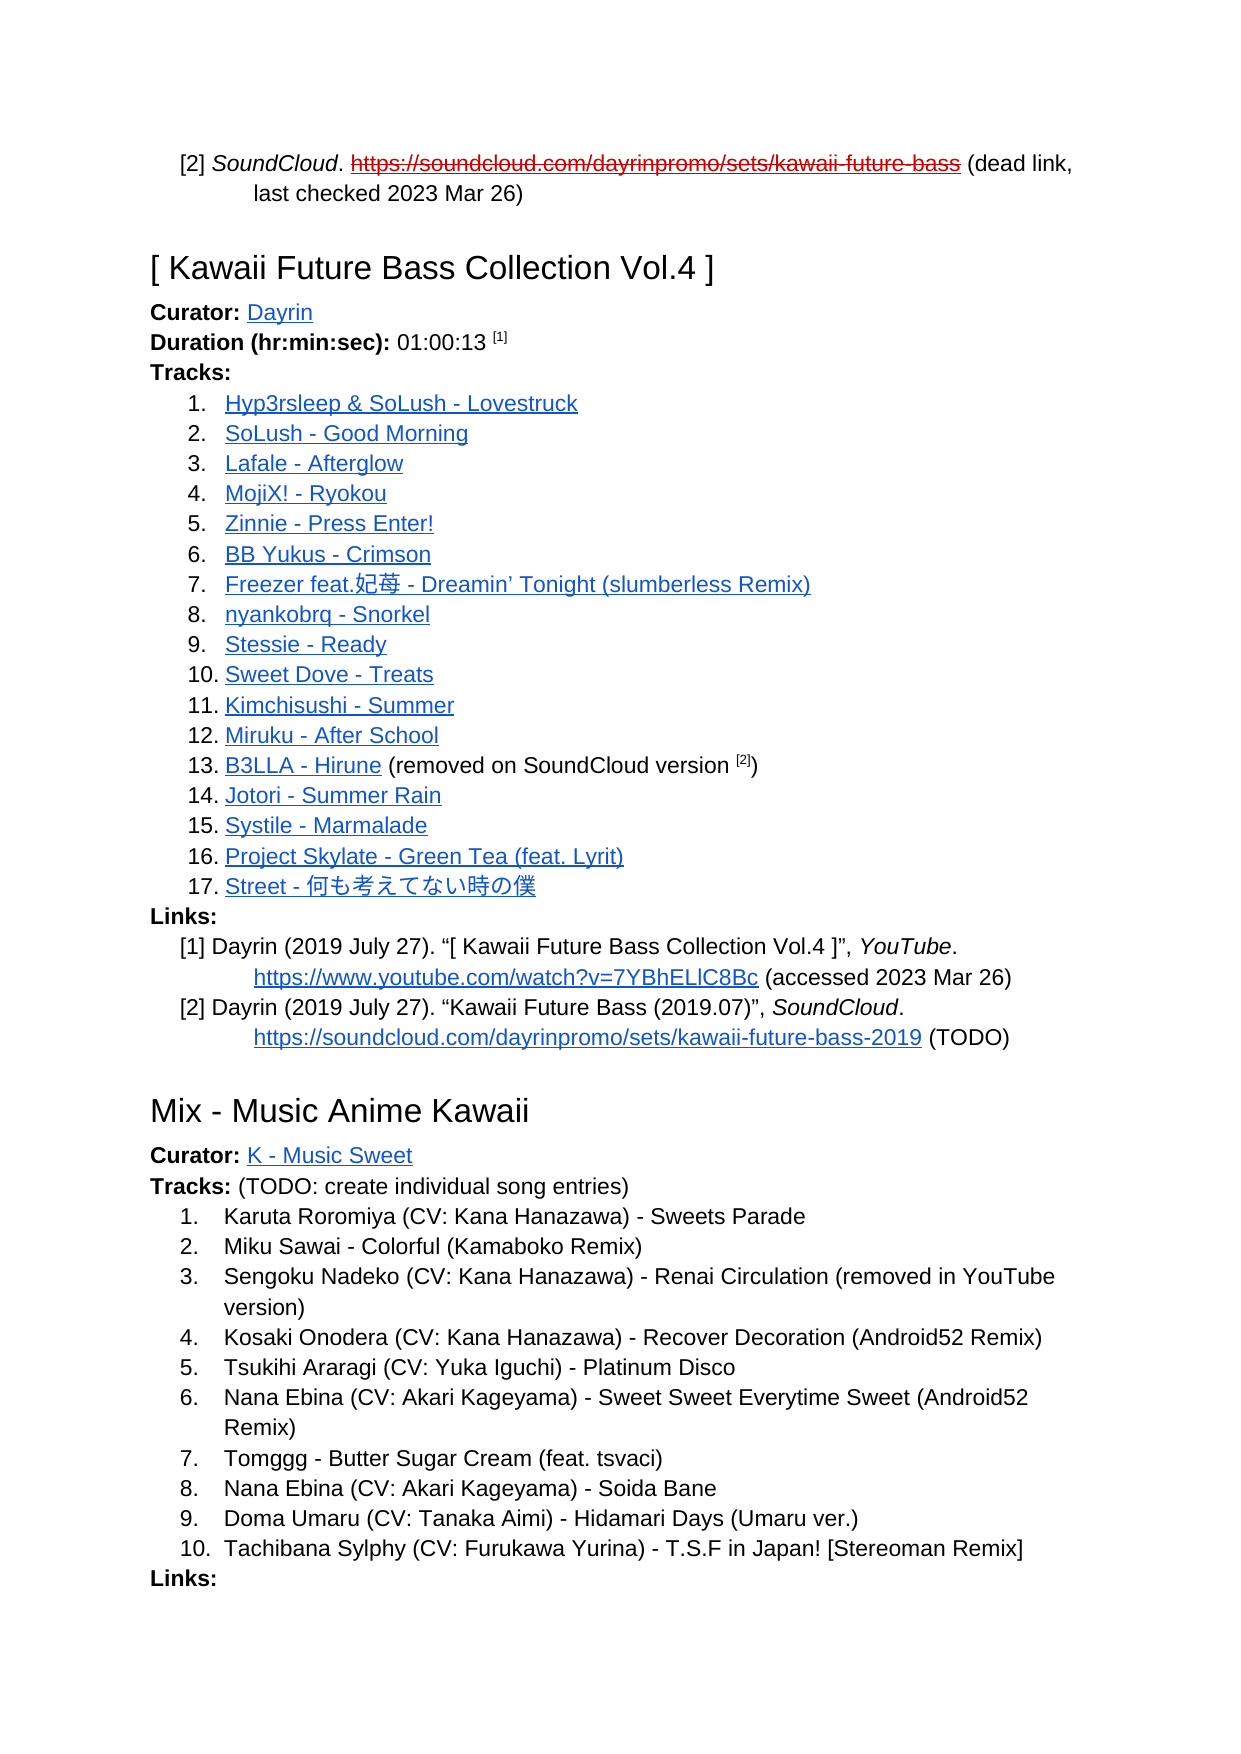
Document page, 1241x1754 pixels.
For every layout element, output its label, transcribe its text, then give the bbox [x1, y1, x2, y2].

list Systile - Marmalade [187, 812, 1090, 839]
text [1] Dayrin (2019 July 27). “[ Kawaii Future Bass Collection Vol.4 ]”, YouTube. https://www.youtube.com/watch?v=7YBhELlC8Bc (accessed 2023 Mar 26) [179, 933, 1090, 990]
text Tracks: (TODO: create individual song entries) [150, 1173, 1090, 1199]
list Nana Ebina (CV: Akari Kageyama) - Sweet Sweet Everytime Sweet (Android52 Remix) [179, 1384, 1090, 1441]
text Curator: Dayrin [150, 299, 1090, 325]
list Miruku - After School [187, 722, 1090, 748]
list Jotori - Summer Rain [187, 782, 1090, 808]
list Project Skylate - Green Tea (feat. Lyrit) [187, 843, 1090, 869]
text Links: [150, 1565, 1090, 1592]
list Nana Ebina (CV: Akari Kageyama) - Soida Bane [179, 1475, 1090, 1501]
list Sweet Dove - Treats [187, 661, 1090, 688]
list Karuta Roromiya (CV: Kana Hanazawa) - Sweets Parade [179, 1203, 1090, 1229]
text Duration (hr:min:sec): 01:00:13 [1] [150, 329, 1090, 355]
list Kosaki Onodera (CV: Kana Hanazawa) - Recover Decoration (Android52 Remix) [179, 1324, 1090, 1350]
text Tracks: [150, 359, 1090, 386]
list B3LLA - Hirune (removed on SoundCloud version [2]) [187, 752, 1090, 778]
text Curator: K - Music Sweet [150, 1142, 1090, 1169]
list Miku Sawai - Colorful (Kamaboko Remix) [179, 1233, 1090, 1259]
list Doma Umaru (CV: Tanaka Aimi) - Hidamari Days (Umaru ver.) [179, 1505, 1090, 1531]
list nyankobrq - Snorkel [187, 601, 1090, 627]
list Zinnie - Press Enter! [187, 510, 1090, 537]
text [2] Dayrin (2019 July 27). “Kawaii Future Bass (2019.07)”, SoundCloud. https://soundcloud.com/dayrinpromo/sets/kawaii-future-bass-2019 (TODO) [179, 994, 1090, 1050]
list Hyp3rsleep & SoLush - Lovestruck [187, 389, 1090, 416]
list Stessie - Ready [187, 631, 1090, 657]
list Tachibana Sylphy (CV: Furukawa Yurina) - T.S.F in Japan! [Stereoman Remix] [179, 1535, 1090, 1562]
text [2] SoundCloud. https://soundcloud.com/dayrinpromo/sets/kawaii-future-bass (dead link, last checked 2023 Mar 26) [179, 150, 1090, 207]
subtitle Mix - Music Anime Kawaii [150, 1092, 1090, 1130]
list Kimchisushi - Summer [187, 692, 1090, 718]
list Tomggg - Butter Sugar Cream (feat. tsvaci) [179, 1444, 1090, 1471]
list Tsukihi Araragi (CV: Yuka Iguchi) - Platinum Disco [179, 1354, 1090, 1380]
subtitle [ Kawaii Future Bass Collection Vol.4 ] [150, 248, 1090, 286]
list Lafale - Afterglow [187, 450, 1090, 476]
list Street - 何も考えてない時の僕 [187, 873, 1090, 899]
list SoLush - Good Morning [187, 420, 1090, 446]
list Freezer feat.妃苺 - Dreamin’ Tonight (slumberless Remix) [187, 571, 1090, 597]
list BB Yukus - Crimson [187, 541, 1090, 567]
list MojiX! - Ryokou [187, 480, 1090, 506]
list Sengoku Nadeko (CV: Kana Hanazawa) - Renai Circulation (removed in YouTube version) [179, 1263, 1090, 1320]
text Links: [150, 903, 1090, 929]
